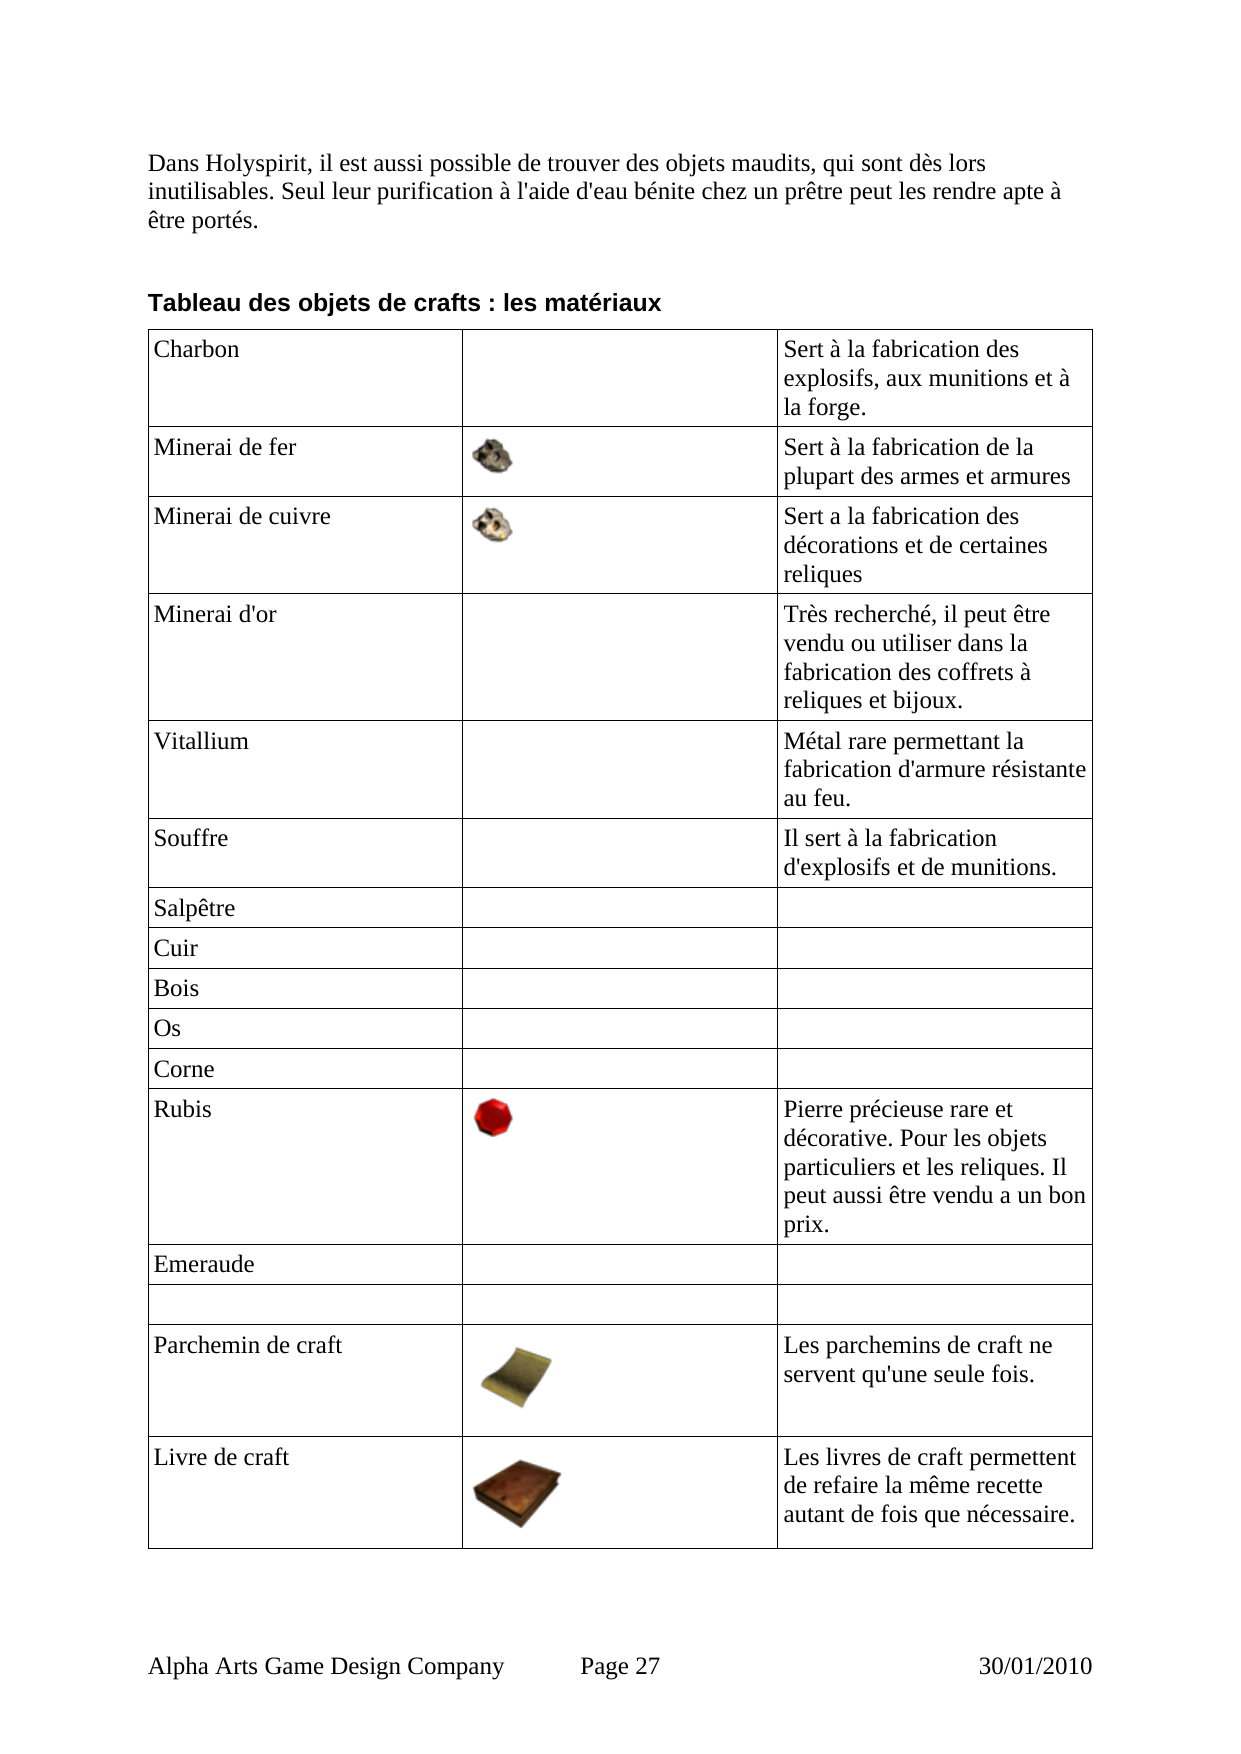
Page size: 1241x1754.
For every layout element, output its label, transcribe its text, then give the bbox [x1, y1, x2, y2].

table_cell Il sert à la fabrication d'explosifs et de munitions. [778, 819, 1092, 887]
table_cell [463, 721, 777, 818]
picture [468, 501, 519, 552]
table_header Sert à la fabrication des explosifs, aux munitions et à la forge. [778, 330, 1092, 426]
picture [468, 1441, 569, 1542]
table_cell [463, 819, 777, 887]
table_cell Vitallium [149, 721, 462, 818]
table_cell [463, 1089, 777, 1244]
picture [468, 1094, 519, 1145]
table_cell [149, 1285, 462, 1324]
table_cell [778, 928, 1092, 967]
table_cell Cuir [149, 928, 462, 967]
table_header [463, 330, 777, 426]
table_cell [463, 1285, 777, 1324]
table_cell Minerai d'or [149, 594, 462, 720]
table_cell [463, 594, 777, 720]
table_cell Les livres de craft permettent de refaire la même recette autant de fois que nécessaire. [778, 1437, 1092, 1547]
text Dans Holyspirit, il est aussi possible de trouver des objets maudits, qui sont dès lors inutilisables. Seul leur purification à l'aide d'eau bénite chez un prêtre peut les rendre apte à être portés. [148, 148, 1092, 234]
table_cell Les parchemins de craft ne servent qu'une seule fois. [778, 1325, 1092, 1436]
table_cell [778, 1285, 1092, 1324]
table_cell [463, 1009, 777, 1048]
subtitle Tableau des objets de crafts : les matériaux [148, 288, 1092, 316]
table_cell [778, 1049, 1092, 1088]
table_cell [463, 1245, 777, 1284]
table_cell [463, 1049, 777, 1088]
table_cell [778, 888, 1092, 927]
table_cell [463, 497, 777, 593]
picture [468, 1330, 569, 1431]
table_cell [463, 888, 777, 927]
table_cell Parchemin de craft [149, 1325, 462, 1436]
table_cell Emeraude [149, 1245, 462, 1284]
table_header Charbon [149, 330, 462, 426]
table_cell Bois [149, 969, 462, 1008]
table_cell Minerai de cuivre [149, 497, 462, 593]
table_cell Sert à la fabrication de la plupart des armes et armures [778, 427, 1092, 496]
table_cell Rubis [149, 1089, 462, 1244]
table_cell [463, 1437, 777, 1547]
table_cell Minerai de fer [149, 427, 462, 496]
table_cell [463, 1325, 777, 1436]
table_cell Corne [149, 1049, 462, 1088]
picture [468, 432, 519, 483]
table_cell Sert a la fabrication des décorations et de certaines reliques [778, 497, 1092, 593]
table_cell [778, 1009, 1092, 1048]
table_cell Très recherché, il peut être vendu ou utiliser dans la fabrication des coffrets à reliques et bijoux. [778, 594, 1092, 720]
table_cell Métal rare permettant la fabrication d'armure résistante au feu. [778, 721, 1092, 818]
table_cell [778, 1245, 1092, 1284]
table_cell Souffre [149, 819, 462, 887]
table_cell [463, 969, 777, 1008]
table_cell Livre de craft [149, 1437, 462, 1547]
table_cell Os [149, 1009, 462, 1048]
table_cell Pierre précieuse rare et décorative. Pour les objets particuliers et les reliques. Il peut aussi être vendu a un bon prix. [778, 1089, 1092, 1244]
table_cell Salpêtre [149, 888, 462, 927]
table_cell [778, 969, 1092, 1008]
table_cell [463, 928, 777, 967]
table_cell [463, 427, 777, 496]
